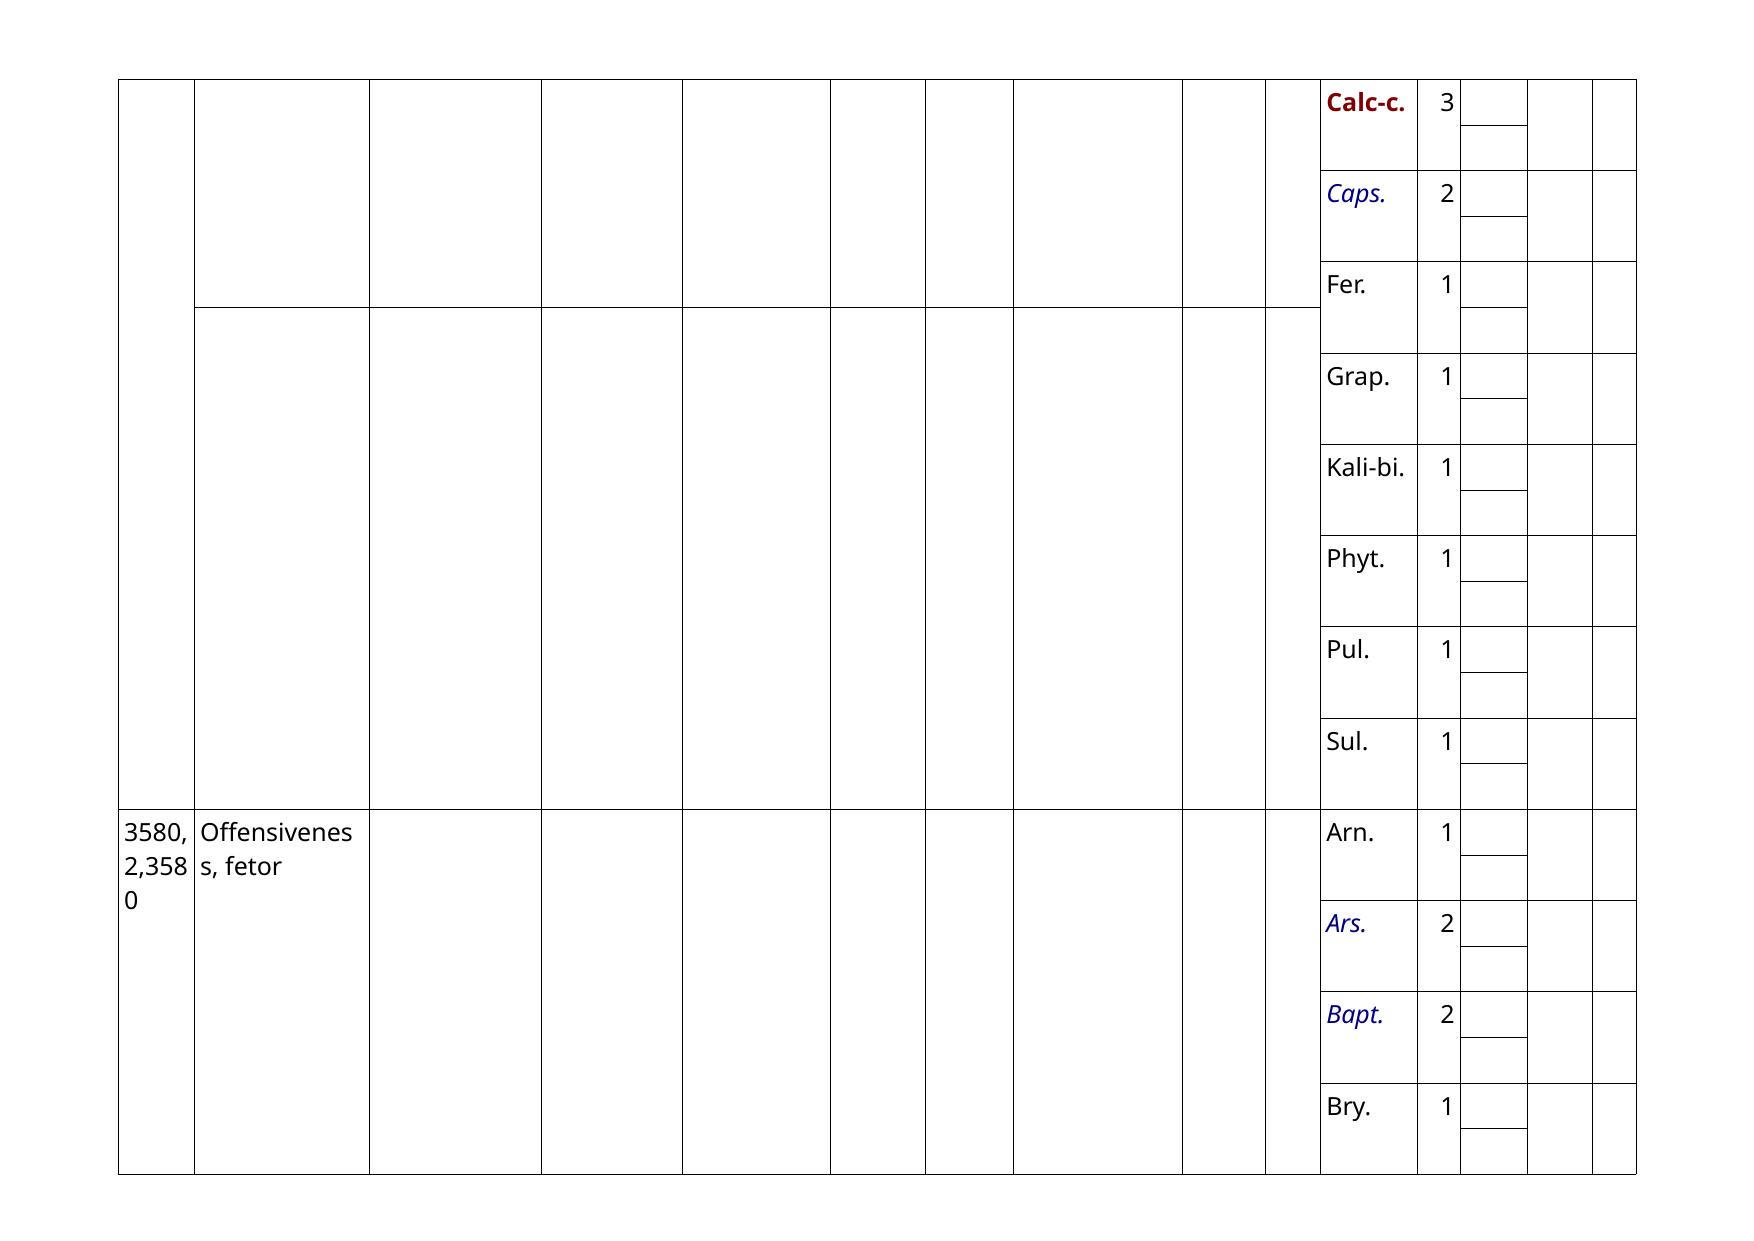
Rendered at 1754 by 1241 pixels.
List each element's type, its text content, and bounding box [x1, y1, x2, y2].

table_cell [119, 80, 194, 809]
table_cell [831, 308, 925, 809]
table_cell [1461, 719, 1527, 763]
table_cell [1593, 354, 1636, 444]
table_cell [1461, 126, 1527, 170]
table_cell [1461, 1084, 1527, 1128]
table_cell [542, 308, 682, 809]
table_cell [1593, 1084, 1636, 1174]
table_cell [1593, 719, 1636, 809]
table_cell [926, 308, 1013, 809]
table_cell [1461, 627, 1527, 672]
table_cell [1593, 992, 1636, 1083]
table_cell [370, 80, 541, 307]
table_cell [1528, 536, 1592, 626]
table_cell [1593, 80, 1636, 170]
table_cell 1 [1418, 445, 1460, 535]
table_cell [1461, 445, 1527, 489]
table_cell [683, 810, 830, 1174]
table_cell [926, 80, 1013, 307]
table_cell Caps. [1321, 171, 1417, 261]
table_cell 3 [1418, 80, 1460, 170]
table_cell [1528, 80, 1592, 170]
table_cell Phyt. [1321, 536, 1417, 626]
table_cell 1 [1418, 262, 1460, 353]
table_cell [1528, 171, 1592, 261]
table_cell [195, 80, 369, 307]
table_cell [1528, 992, 1592, 1083]
table_cell [1461, 80, 1527, 124]
table_cell [370, 308, 541, 809]
table_cell Grap. [1321, 354, 1417, 444]
table_cell [1461, 810, 1527, 854]
table_cell 1 [1418, 354, 1460, 444]
table_cell [1461, 582, 1527, 626]
table_cell 2 [1418, 992, 1460, 1083]
table_cell [1461, 1038, 1527, 1083]
table_cell Sul. [1321, 719, 1417, 809]
table_cell Calc-c. [1321, 80, 1417, 170]
table_cell [1593, 810, 1636, 900]
table_cell [1183, 80, 1265, 307]
table_cell [1461, 856, 1527, 900]
table_cell Fer. [1321, 262, 1417, 353]
table_cell [1461, 171, 1527, 216]
table_cell [1183, 810, 1265, 1174]
table_cell [1014, 308, 1182, 809]
table_cell [1461, 536, 1527, 581]
table_cell [542, 80, 682, 307]
table_cell 1 [1418, 536, 1460, 626]
table_cell [1266, 810, 1320, 1174]
table_cell [1593, 536, 1636, 626]
table_cell Ars. [1321, 901, 1417, 991]
table_cell [1461, 1129, 1527, 1174]
table_cell [1461, 399, 1527, 444]
table_cell [1593, 262, 1636, 353]
table_cell Kali-bi. [1321, 445, 1417, 535]
table_cell [1183, 308, 1265, 809]
table_cell [1461, 947, 1527, 991]
table_cell [1528, 354, 1592, 444]
table_cell [1593, 901, 1636, 991]
table_cell [1266, 308, 1320, 809]
table_cell [683, 80, 830, 307]
table_cell [1461, 354, 1527, 398]
table_cell [195, 308, 369, 809]
table_cell [1593, 171, 1636, 261]
table_cell 1 [1418, 719, 1460, 809]
table_cell [1461, 308, 1527, 353]
table_cell [1461, 491, 1527, 535]
table_cell [1461, 992, 1527, 1037]
table_cell [1528, 901, 1592, 991]
table_cell [1593, 445, 1636, 535]
table_cell Bry. [1321, 1084, 1417, 1174]
table_cell [926, 810, 1013, 1174]
table_cell [1528, 445, 1592, 535]
table_cell [1528, 627, 1592, 718]
table_cell Pul. [1321, 627, 1417, 718]
table_cell [683, 308, 830, 809]
table_cell [542, 810, 682, 1174]
table_cell [1461, 764, 1527, 809]
table_cell 2 [1418, 901, 1460, 991]
table_cell [1014, 80, 1182, 307]
table_cell [1528, 1084, 1592, 1174]
table_cell [831, 80, 925, 307]
table_cell [1014, 810, 1182, 1174]
table_cell [1528, 262, 1592, 353]
table_cell [1461, 901, 1527, 946]
table_cell Arn. [1321, 810, 1417, 900]
table_cell [1528, 810, 1592, 900]
table_cell 3580,2,3580 [119, 810, 194, 1174]
table_cell Bapt. [1321, 992, 1417, 1083]
table_cell Offensiveness, fetor [195, 810, 369, 1174]
table_cell [1266, 80, 1320, 307]
table_cell [370, 810, 541, 1174]
table_cell 1 [1418, 1084, 1460, 1174]
table_cell 1 [1418, 810, 1460, 900]
table_cell [1528, 719, 1592, 809]
table_cell [831, 810, 925, 1174]
table_cell [1461, 262, 1527, 307]
table_cell 2 [1418, 171, 1460, 261]
table_cell [1461, 217, 1527, 261]
table_cell [1461, 673, 1527, 718]
table_cell [1593, 627, 1636, 718]
table_cell 1 [1418, 627, 1460, 718]
